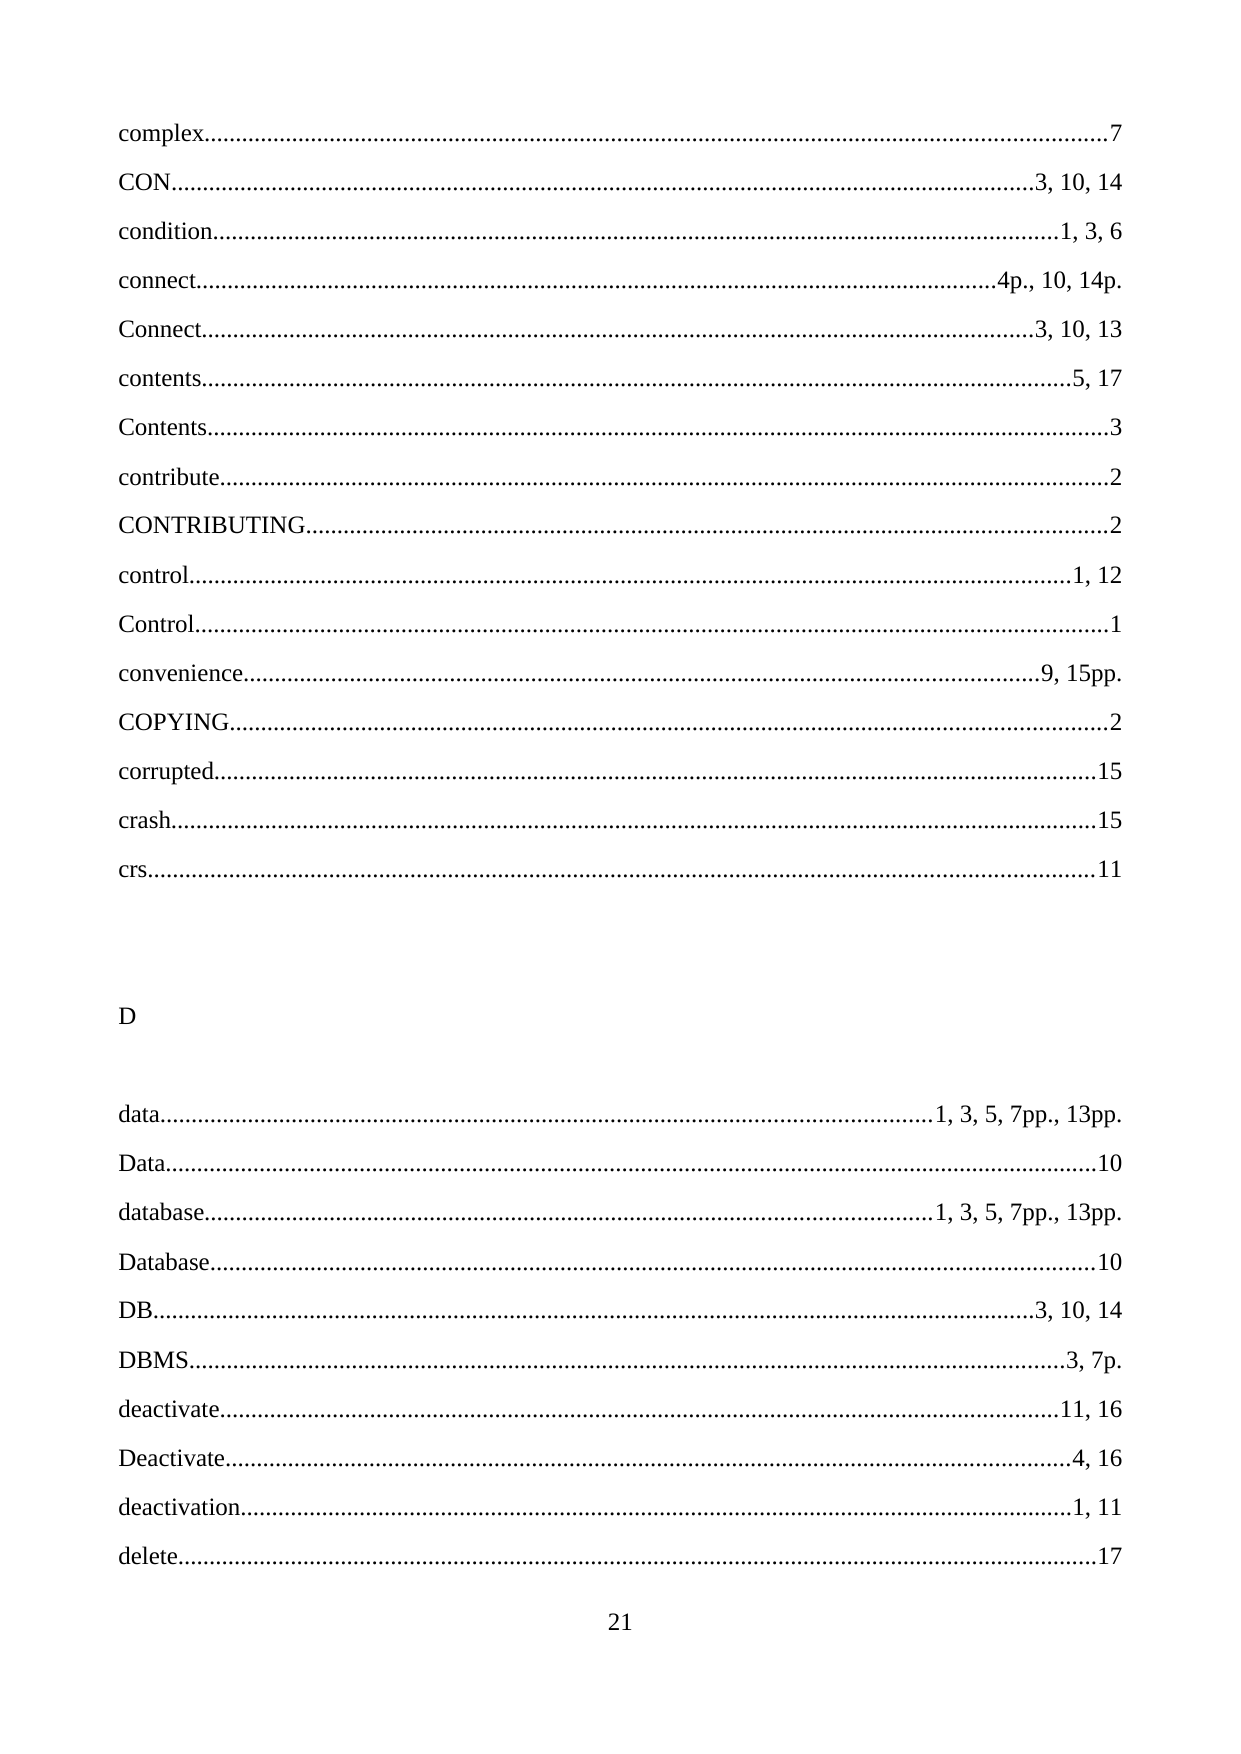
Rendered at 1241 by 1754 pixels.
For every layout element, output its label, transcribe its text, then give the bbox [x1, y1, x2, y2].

text CONTRIBUTING 2 [118, 511, 1122, 539]
text control 1, 12 [118, 560, 1122, 588]
text deactivation 1, 11 [118, 1492, 1122, 1521]
text Contents 3 [118, 412, 1122, 441]
text Data 10 [118, 1148, 1122, 1177]
text condition 1, 3, 6 [118, 216, 1122, 245]
text crs 11 [118, 854, 1122, 883]
text Deactivate 4, 16 [118, 1443, 1122, 1472]
text convenience 9, 15pp. [118, 658, 1122, 687]
text delete 17 [118, 1541, 1122, 1570]
text complex 7 [118, 118, 1122, 147]
text contribute 2 [118, 462, 1122, 490]
text COPYING 2 [118, 707, 1122, 736]
text Connect 3, 10, 13 [118, 314, 1122, 343]
text CON 3, 10, 14 [118, 167, 1122, 196]
text database 1, 3, 5, 7pp., 13pp. [118, 1197, 1122, 1226]
text crash 15 [118, 805, 1122, 834]
text Database 10 [118, 1247, 1122, 1275]
text connect 4p., 10, 14p. [118, 265, 1122, 294]
text contents 5, 17 [118, 363, 1122, 392]
text data 1, 3, 5, 7pp., 13pp. [118, 1099, 1122, 1128]
text DB 3, 10, 14 [118, 1296, 1122, 1324]
text deactivate 11, 16 [118, 1394, 1122, 1422]
text DBMS 3, 7p. [118, 1345, 1122, 1373]
text D [118, 1001, 1122, 1030]
text corrupted 15 [118, 756, 1122, 785]
text Control 1 [118, 609, 1122, 637]
